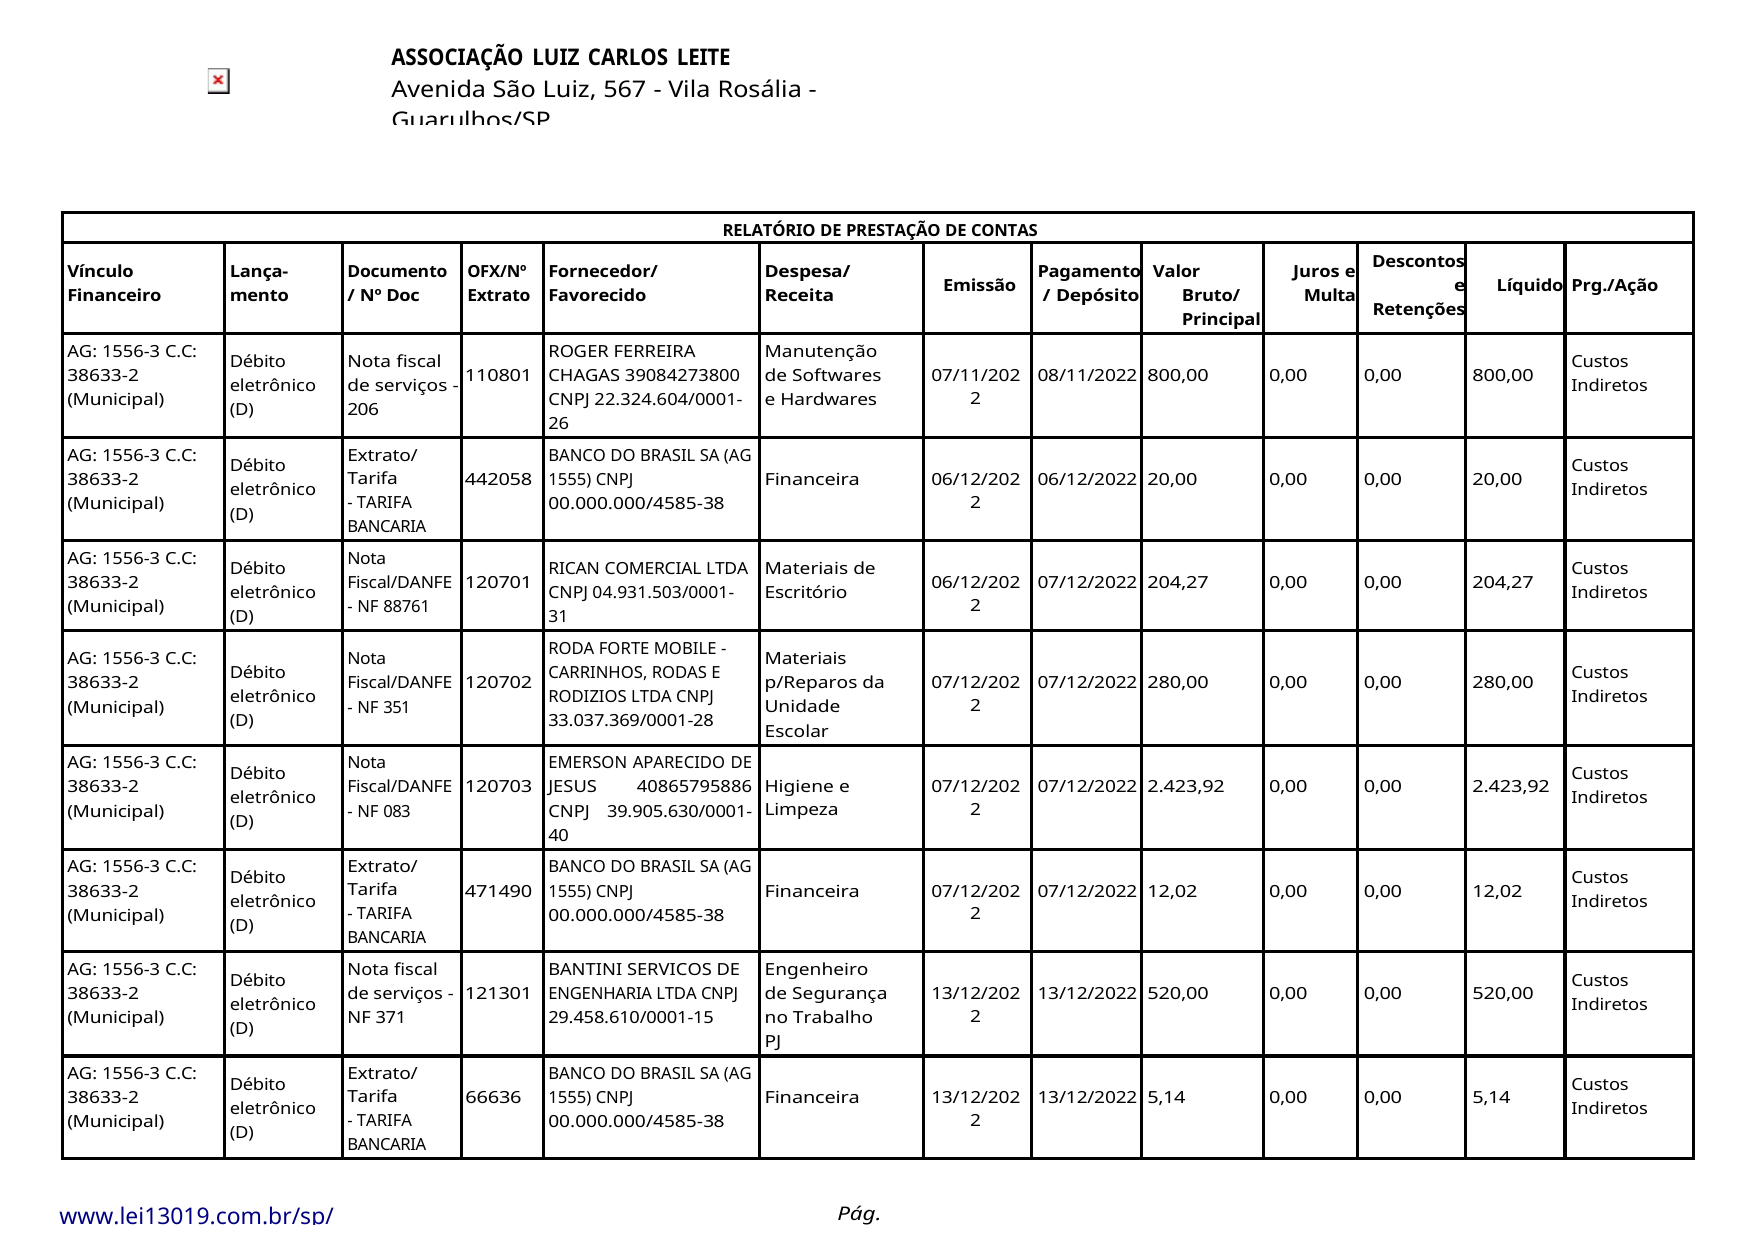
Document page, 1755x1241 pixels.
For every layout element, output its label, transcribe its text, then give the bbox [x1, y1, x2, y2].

table_cell Nota Fiscal/DANFE - NF 351 [344, 632, 460, 743]
table_cell 0,00 [1265, 542, 1356, 629]
table_cell Materiais p/Reparos da Unidade Escolar [761, 632, 922, 743]
table_cell 2.423,92 [1143, 747, 1262, 847]
table_cell Descontos e Retenções [1359, 244, 1464, 332]
table_cell 0,00 [1359, 335, 1464, 436]
table_cell BANCO DO BRASIL SA (AG 1555) CNPJ 00.000.000/4585-38 [545, 851, 758, 950]
table_cell Custos Indiretos [1567, 747, 1692, 847]
table_cell Custos Indiretos [1567, 542, 1692, 629]
table_cell ROGER FERREIRA CHAGAS 39084273800 CNPJ 22.324.604/0001-26 [545, 335, 758, 436]
table_cell 2.423,92 [1467, 747, 1563, 847]
table_cell Débito eletrônico (D) [226, 747, 341, 847]
table_cell 0,00 [1359, 542, 1464, 629]
table_cell Vínculo Financeiro [64, 244, 223, 332]
table_cell 13/12/2022 [925, 953, 1030, 1054]
table_cell 12,02 [1143, 851, 1262, 950]
table_cell 0,00 [1359, 747, 1464, 847]
table_cell 66636 [463, 1058, 542, 1157]
table_cell 07/12/2022 [925, 851, 1030, 950]
table_cell 280,00 [1143, 632, 1262, 743]
table_cell RICAN COMERCIAL LTDA CNPJ 04.931.503/0001-31 [545, 542, 758, 629]
table_cell 20,00 [1143, 439, 1262, 539]
table_cell Custos Indiretos [1567, 851, 1692, 950]
table_cell Débito eletrônico (D) [226, 335, 341, 436]
table_cell 08/11/2022 [1033, 335, 1140, 436]
table_cell Emissão [925, 244, 1030, 332]
table_cell 0,00 [1359, 632, 1464, 743]
table_cell 0,00 [1265, 851, 1356, 950]
table_cell 06/12/2022 [925, 439, 1030, 539]
table_cell 800,00 [1467, 335, 1563, 436]
table_cell 520,00 [1143, 953, 1262, 1054]
table_cell 0,00 [1359, 851, 1464, 950]
table_cell Nota ﬁscal de serviços - NF 371 [344, 953, 460, 1054]
table_cell Débito eletrônico (D) [226, 851, 341, 950]
table_cell 520,00 [1467, 953, 1563, 1054]
table_cell BANCO DO BRASIL SA (AG 1555) CNPJ 00.000.000/4585-38 [545, 439, 758, 539]
table_cell 5,14 [1467, 1058, 1563, 1157]
table_cell AG: 1556-3 C.C: 38633-2 (Municipal) [64, 335, 223, 436]
table_cell Documento / Nº Doc [344, 244, 460, 332]
table_cell 5,14 [1143, 1058, 1262, 1157]
table_cell 204,27 [1467, 542, 1563, 629]
table_cell Nota Fiscal/DANFE - NF 083 [344, 747, 460, 847]
table_cell 07/12/2022 [925, 747, 1030, 847]
table_cell Débito eletrônico (D) [226, 439, 341, 539]
table_cell 07/11/2022 [925, 335, 1030, 436]
table_cell 0,00 [1359, 439, 1464, 539]
table_cell Custos Indiretos [1567, 335, 1692, 436]
table_cell 0,00 [1265, 1058, 1356, 1157]
table_cell 07/12/2022 [1033, 851, 1140, 950]
table_cell Prg./Ação [1567, 244, 1692, 332]
table_cell Extrato/Tarifa - TARIFA BANCARIA [344, 439, 460, 539]
table_cell 120701 [463, 542, 542, 629]
table_cell 0,00 [1265, 335, 1356, 436]
table_cell 13/12/2022 [1033, 953, 1140, 1054]
table_cell Débito eletrônico (D) [226, 953, 341, 1054]
table_cell Custos Indiretos [1567, 632, 1692, 743]
table_cell Fornecedor/ Favorecido [545, 244, 758, 332]
table_cell 0,00 [1359, 953, 1464, 1054]
table_cell 800,00 [1143, 335, 1262, 436]
table_cell Valor Bruto/ Principal [1143, 244, 1262, 332]
table_cell 120703 [463, 747, 542, 847]
table_cell 0,00 [1359, 1058, 1464, 1157]
table_cell AG: 1556-3 C.C: 38633-2 (Municipal) [64, 632, 223, 743]
table_cell Débito eletrônico (D) [226, 1058, 341, 1157]
table_cell 442058 [463, 439, 542, 539]
table_cell 20,00 [1467, 439, 1563, 539]
table_cell 07/12/2022 [925, 632, 1030, 743]
table_cell Nota ﬁscal de serviços - 206 [344, 335, 460, 436]
table_cell 110801 [463, 335, 542, 436]
table_cell 06/12/2022 [1033, 439, 1140, 539]
table_cell Líquido [1467, 244, 1563, 332]
table_cell Custos Indiretos [1567, 953, 1692, 1054]
table_cell 07/12/2022 [1033, 632, 1140, 743]
table_cell Manutenção de Softwares e Hardwares [761, 335, 922, 436]
table_cell 13/12/2022 [925, 1058, 1030, 1157]
table_cell Financeira [761, 851, 922, 950]
table_cell Despesa/ Receita [761, 244, 922, 332]
table_cell 0,00 [1265, 632, 1356, 743]
table_cell Débito eletrônico (D) [226, 632, 341, 743]
table_cell Lança- mento [226, 244, 341, 332]
table_cell OFX/Nº Extrato [463, 244, 542, 332]
table_cell 07/12/2022 [1033, 542, 1140, 629]
table_cell AG: 1556-3 C.C: 38633-2 (Municipal) [64, 1058, 223, 1157]
table_cell BANCO DO BRASIL SA (AG 1555) CNPJ 00.000.000/4585-38 [545, 1058, 758, 1157]
table_cell AG: 1556-3 C.C: 38633-2 (Municipal) [64, 953, 223, 1054]
table_cell 121301 [463, 953, 542, 1054]
table_cell Extrato/Tarifa - TARIFA BANCARIA [344, 1058, 460, 1157]
table_cell AG: 1556-3 C.C: 38633-2 (Municipal) [64, 851, 223, 950]
table_cell Nota Fiscal/DANFE - NF 88761 [344, 542, 460, 629]
table_cell Financeira [761, 1058, 922, 1157]
table_cell 471490 [463, 851, 542, 950]
table_cell 0,00 [1265, 439, 1356, 539]
table_cell 0,00 [1265, 747, 1356, 847]
table_cell Pagamento / Depósito [1033, 244, 1140, 332]
table_cell Custos Indiretos [1567, 1058, 1692, 1157]
table_cell EMERSON APARECIDO DE JESUS 40865795886 CNPJ 39.905.630/0001-40 [545, 747, 758, 847]
table_cell AG: 1556-3 C.C: 38633-2 (Municipal) [64, 439, 223, 539]
table_cell 120702 [463, 632, 542, 743]
table_cell Débito eletrônico (D) [226, 542, 341, 629]
table_cell Higiene e Limpeza [761, 747, 922, 847]
table_cell Financeira [761, 439, 922, 539]
table_cell Juros e Multa [1265, 244, 1356, 332]
table_cell BANTINI SERVICOS DE ENGENHARIA LTDA CNPJ 29.458.610/0001-15 [545, 953, 758, 1054]
table_cell 280,00 [1467, 632, 1563, 743]
table_cell 06/12/2022 [925, 542, 1030, 629]
table_cell Custos Indiretos [1567, 439, 1692, 539]
table_header RELATÓRIO DE PRESTAÇÃO DE CONTAS [64, 214, 1692, 241]
table_cell RODA FORTE MOBILE - CARRINHOS, RODAS E RODIZIOS LTDA CNPJ 33.037.369/0001-28 [545, 632, 758, 743]
table_cell AG: 1556-3 C.C: 38633-2 (Municipal) [64, 542, 223, 629]
table_cell AG: 1556-3 C.C: 38633-2 (Municipal) [64, 747, 223, 847]
table_cell Extrato/Tarifa - TARIFA BANCARIA [344, 851, 460, 950]
table_cell Engenheiro de Segurança no Trabalho PJ [761, 953, 922, 1054]
table_cell 0,00 [1265, 953, 1356, 1054]
table_cell 12,02 [1467, 851, 1563, 950]
table_cell 204,27 [1143, 542, 1262, 629]
table_cell 13/12/2022 [1033, 1058, 1140, 1157]
table_cell 07/12/2022 [1033, 747, 1140, 847]
table_cell Materiais de Escritório [761, 542, 922, 629]
